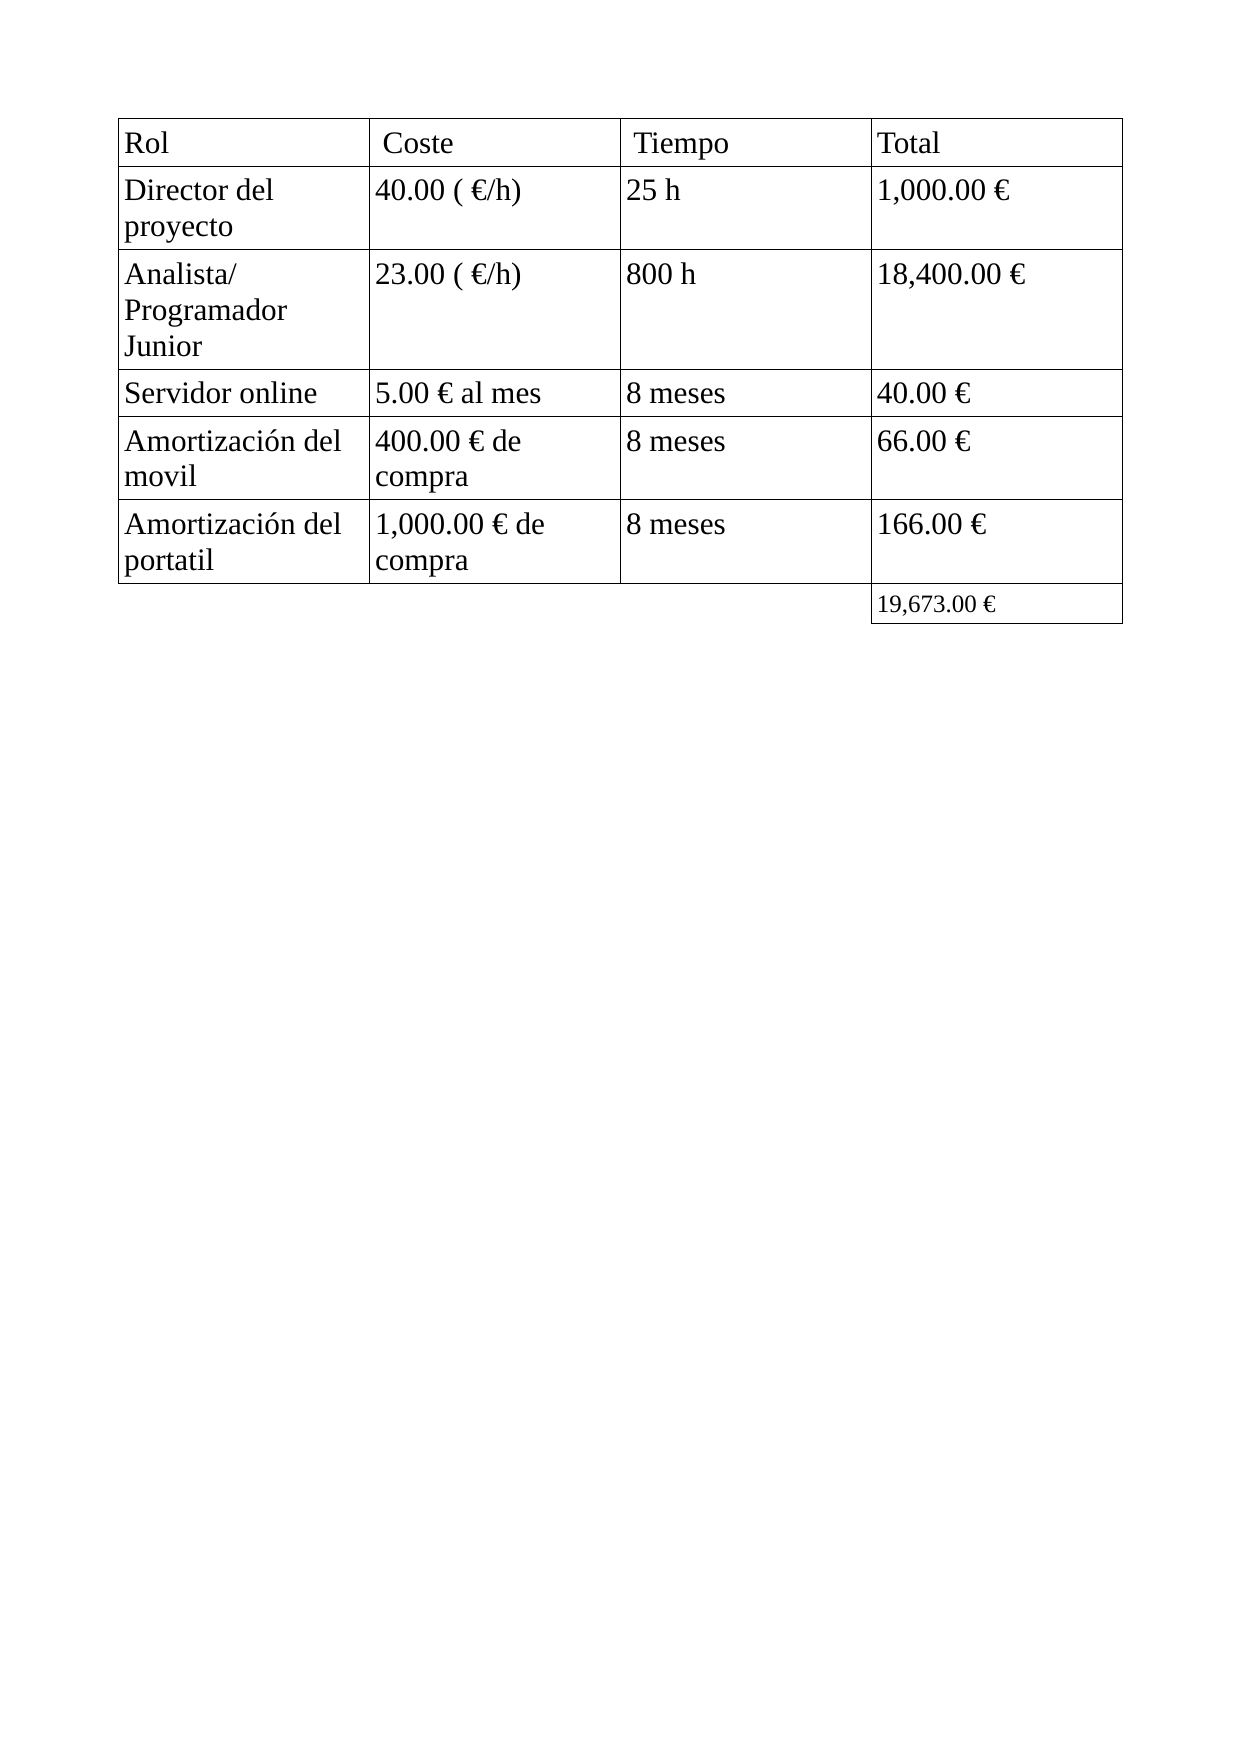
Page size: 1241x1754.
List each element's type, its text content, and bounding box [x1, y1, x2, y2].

table_header Total [872, 119, 1122, 166]
table_header Tiempo [621, 119, 871, 166]
table_cell 8 meses [621, 417, 871, 499]
table_cell Servidor online [119, 370, 369, 416]
table_cell Amortización del portatil [119, 500, 369, 583]
table_cell 40.00 ( €/h) [370, 167, 620, 249]
table_cell 25 h [621, 167, 871, 249]
table_cell 8 meses [621, 370, 871, 416]
table_cell 1,000.00 € de compra [370, 500, 620, 583]
table_header 19,673.00 € [872, 584, 1122, 623]
table_cell Analista/Programador Junior [119, 250, 369, 368]
table_cell 8 meses [621, 500, 871, 583]
table_cell 66.00 € [872, 417, 1122, 499]
table_cell 1,000.00 € [872, 167, 1122, 249]
table_cell 18,400.00 € [872, 250, 1122, 368]
table_cell Director del proyecto [119, 167, 369, 249]
table_cell 800 h [621, 250, 871, 368]
table_cell 40.00 € [872, 370, 1122, 416]
table_header Coste [370, 119, 620, 166]
table_cell 400.00 € de compra [370, 417, 620, 499]
table_cell 166.00 € [872, 500, 1122, 583]
table_cell Amortización del movil [119, 417, 369, 499]
table_header Rol [119, 119, 369, 166]
table_cell 5.00 € al mes [370, 370, 620, 416]
table_cell 23.00 ( €/h) [370, 250, 620, 368]
